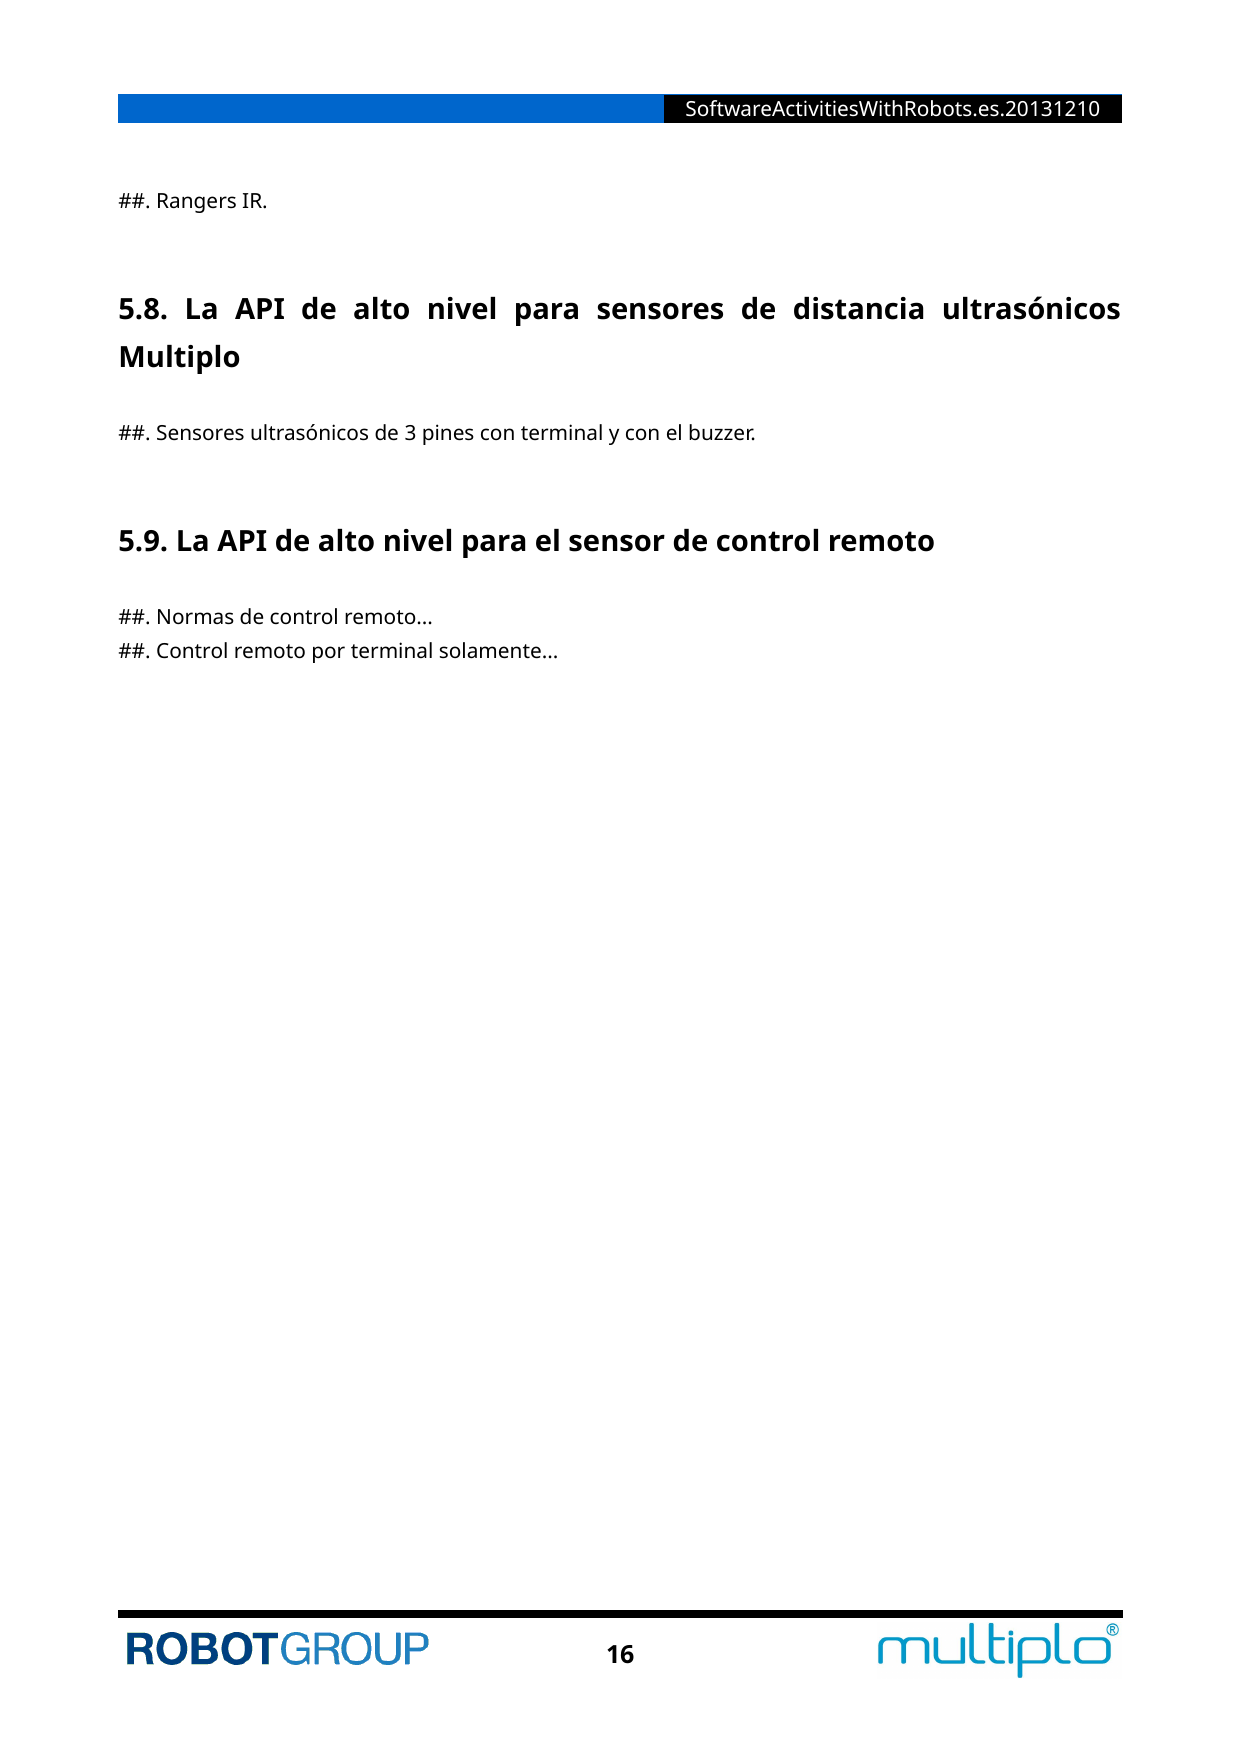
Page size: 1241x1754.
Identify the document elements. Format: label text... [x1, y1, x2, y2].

text ##. Normas de control remoto... [118, 602, 1122, 630]
text 5.8. La API de alto nivel para sensores de distancia ultrasónicos Multiplo [118, 289, 1122, 376]
picture [118, 1622, 434, 1673]
text ##. Rangers IR. [118, 186, 1122, 215]
text ##. Control remoto por terminal solamente... [118, 636, 1122, 664]
text 5.9. La API de alto nivel para el sensor de control remoto [118, 520, 1122, 560]
picture [877, 1622, 1123, 1679]
text ##. Sensores ultrasónicos de 3 pines con terminal y con el buzzer. [118, 418, 1122, 446]
